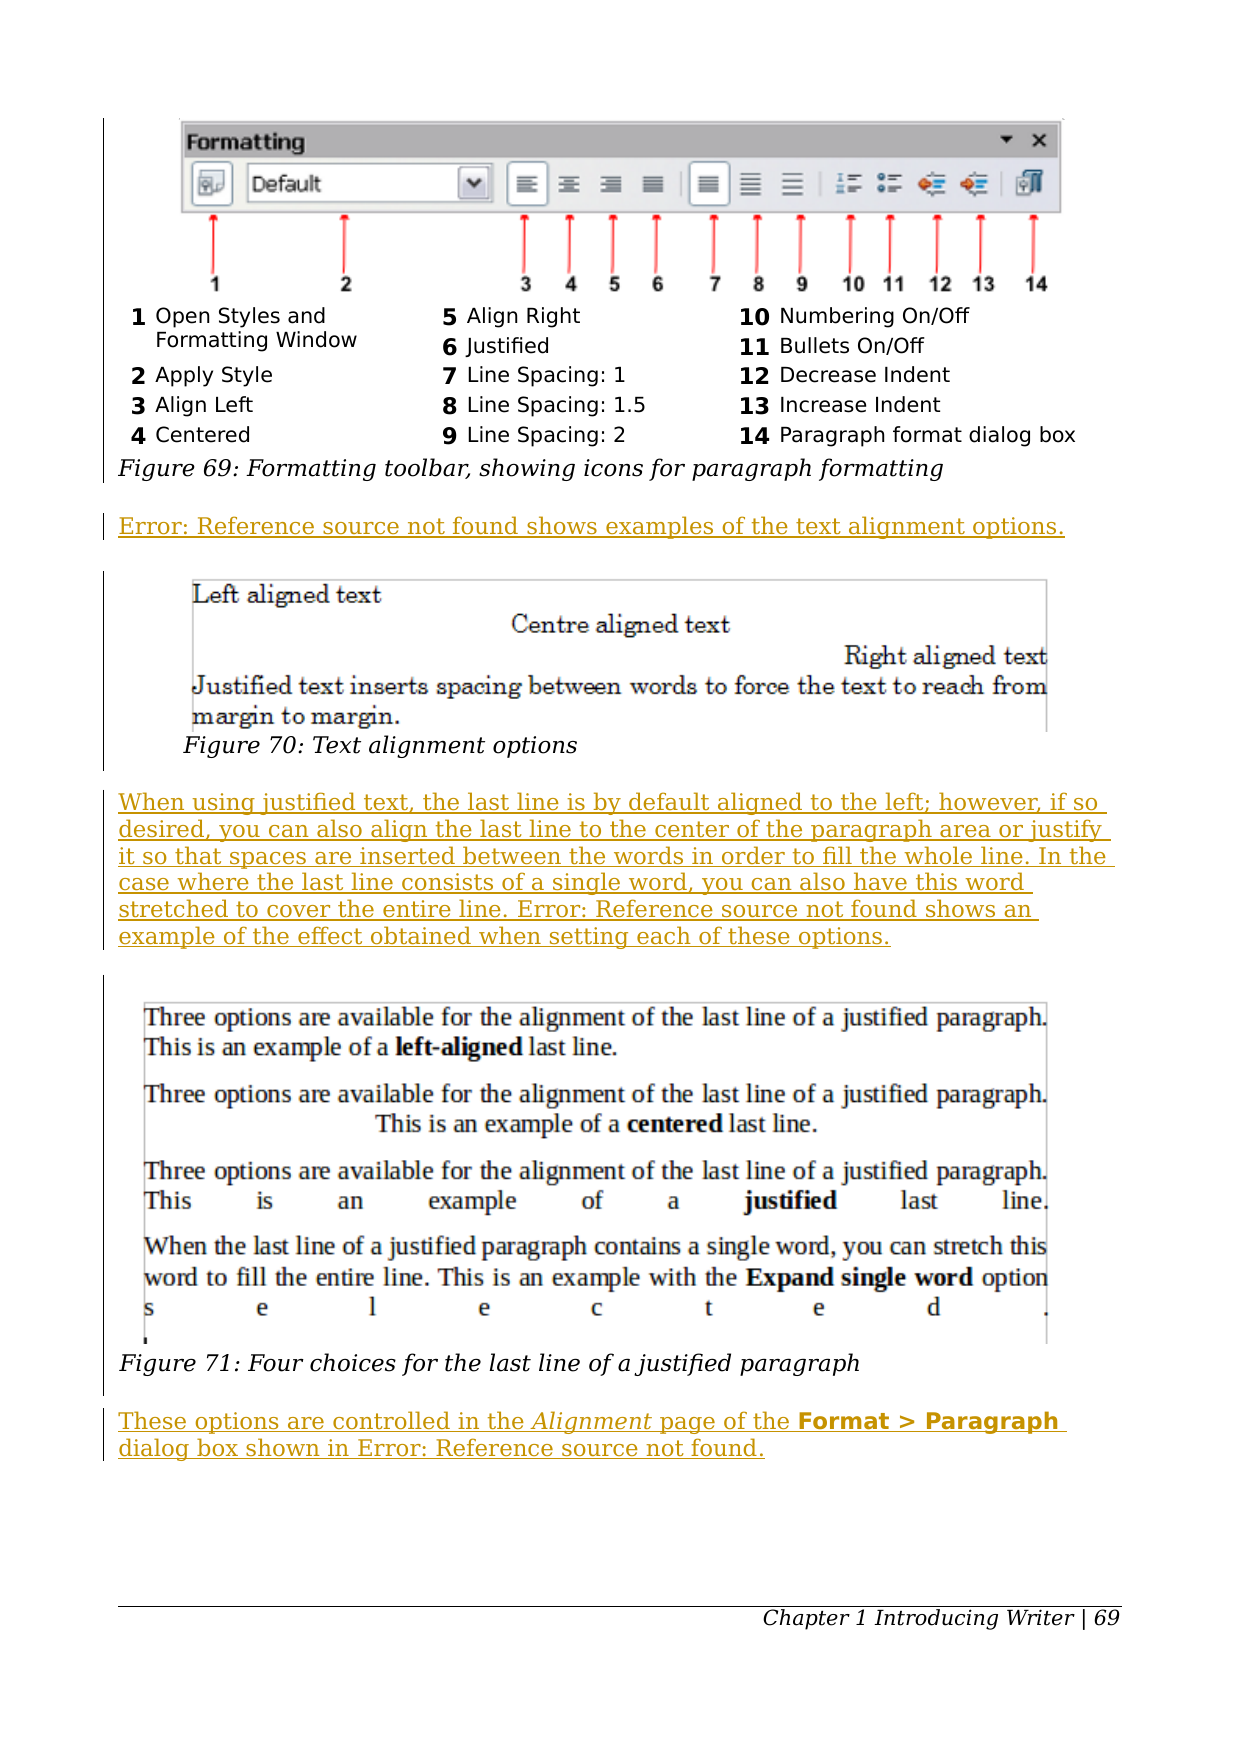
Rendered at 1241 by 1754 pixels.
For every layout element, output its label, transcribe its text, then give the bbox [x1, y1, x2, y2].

table_cell 12 [723, 361, 773, 390]
text When using justified text, the last line is by default aligned to the left; however, if so desired, you can also align the last line to the center of the paragraph area or justify it so that spaces are inserted between the words in order to fill the whole line. In the case where the last line consists of a single word, you can also have this word stretched to cover the entire line. Error: Reference source not found shows an example of the effect obtained when setting each of these options. [118, 789, 1122, 949]
table_cell Bullets On/Off [773, 331, 1125, 361]
table_cell 6 [416, 331, 461, 361]
text Figure 69: Formatting toolbar, showing icons for paragraph formatting [118, 456, 1125, 482]
table_cell Centered [149, 420, 416, 449]
picture [183, 570, 1057, 732]
table_cell 7 [416, 361, 461, 390]
table_cell Line Spacing: 2 [461, 420, 723, 449]
table_cell [118, 331, 149, 361]
table_cell Line Spacing: 1 [461, 361, 723, 390]
table_header Numbering On/Off [773, 301, 1125, 331]
picture [119, 974, 1079, 1344]
table_cell 9 [416, 420, 461, 449]
table_cell Increase Indent [773, 390, 1125, 420]
table_cell 3 [118, 390, 149, 420]
table_cell 4 [118, 420, 149, 449]
table_cell Line Spacing: 1.5 [461, 390, 723, 420]
table_cell Justified [461, 331, 723, 361]
table_cell 14 [723, 420, 773, 449]
table_cell Apply Style [149, 361, 416, 390]
table_header Open Styles and Formatting Window [149, 301, 416, 361]
table_cell 11 [723, 331, 773, 361]
table_cell Decrease Indent [773, 361, 1125, 390]
table_cell Align Left [149, 390, 416, 420]
text Figure 71: Four choices for the last line of a justified paragraph [119, 1350, 1121, 1376]
table_cell 13 [723, 390, 773, 420]
table_header 1 [118, 301, 149, 331]
table_cell 8 [416, 390, 461, 420]
table_header Align Right [461, 301, 723, 331]
table_cell Paragraph format dialog box [773, 420, 1125, 449]
text Error: Reference source not found shows examples of the text alignment options. [118, 513, 1122, 540]
text These options are controlled in the Alignment page of the Format > Paragraph dialog box shown in Error: Reference source not found. [118, 1408, 1122, 1461]
picture [178, 118, 1065, 295]
table_header 5 [416, 301, 461, 331]
table_cell 2 [118, 361, 149, 390]
text Figure 70: Text alignment options [183, 732, 1057, 758]
table_header 10 [723, 301, 773, 331]
